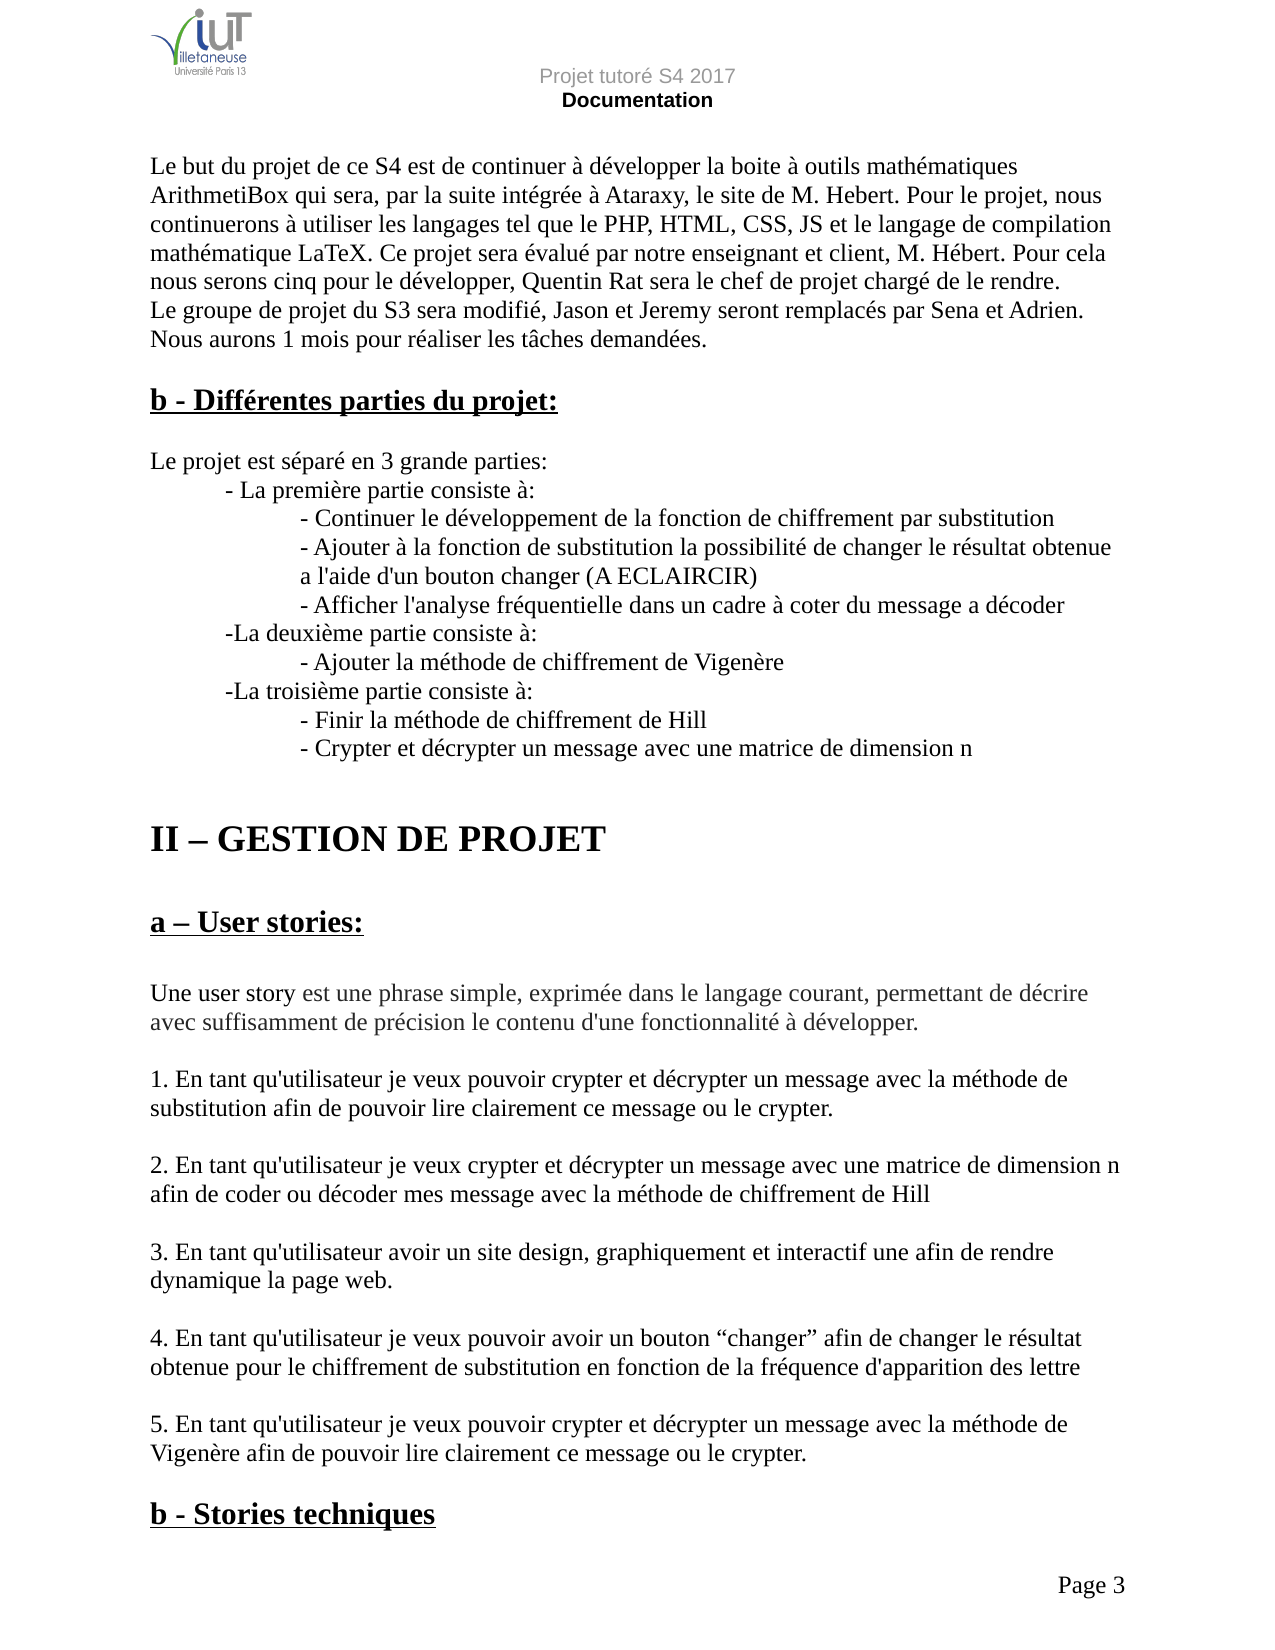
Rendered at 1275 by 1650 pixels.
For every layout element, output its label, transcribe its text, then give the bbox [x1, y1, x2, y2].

text 5. En tant qu'utilisateur je veux pouvoir crypter et décrypter un message avec la méthode de Vigenère afin de pouvoir lire clairement ce message ou le crypter. [150, 1409, 1125, 1467]
text 3. En tant qu'utilisateur avoir un site design, graphiquement et interactif une afin de rendre dynamique la page web. [150, 1208, 1125, 1294]
text Le projet est séparé en 3 grande parties: [150, 446, 1125, 475]
text - Continuer le développement de la fonction de chiffrement par substitution [150, 503, 1125, 532]
text 1. En tant qu'utilisateur je veux pouvoir crypter et décrypter un message avec la méthode de substitution afin de pouvoir lire clairement ce message ou le crypter. [150, 1064, 1125, 1122]
text - Afficher l'analyse fréquentielle dans un cadre à coter du message a décoder [150, 590, 1125, 618]
text - Finir la méthode de chiffrement de Hill [150, 705, 1125, 733]
text -La troisième partie consiste à: [150, 676, 1125, 705]
text Une user story est une phrase simple, exprimée dans le langage courant, permettant de décrire avec suffisamment de précision le contenu d'une fonctionnalité à développer. [150, 978, 1125, 1036]
text - La première partie consiste à: [150, 475, 1125, 503]
text b - Stories techniques [150, 1496, 1125, 1531]
text 2. En tant qu'utilisateur je veux crypter et décrypter un message avec une matrice de dimension n afin de coder ou décoder mes message avec la méthode de chiffrement de Hill [150, 1151, 1125, 1208]
text Le groupe de projet du S3 sera modifié, Jason et Jeremy seront remplacés par Sena et Adrien. Nous aurons 1 mois pour réaliser les tâches demandées. [150, 295, 1125, 353]
text b - Différentes parties du projet: [150, 381, 1125, 417]
text Le but du projet de ce S4 est de continuer à développer la boite à outils mathématiques ArithmetiBox qui sera, par la suite intégrée à Ataraxy, le site de M. Hebert. Pour le projet, nous continuerons à utiliser les langages tel que le PHP, HTML, CSS, JS et le langage de compilation mathématique LaTeX. Ce projet sera évalué par notre enseignant et client, M. Hébert. Pour cela nous serons cinq pour le développer, Quentin Rat sera le chef de projet chargé de le rendre. [150, 151, 1125, 295]
text a – User stories: [150, 904, 1125, 940]
text 4. En tant qu'utilisateur je veux pouvoir avoir un bouton “changer” afin de changer le résultat obtenue pour le chiffrement de substitution en fonction de la fréquence d'apparition des lettre [150, 1323, 1125, 1381]
text - Ajouter la méthode de chiffrement de Vigenère [225, 647, 1125, 676]
text -La deuxième partie consiste à: [150, 618, 1125, 647]
text - Crypter et décrypter un message avec une matrice de dimension n [150, 733, 1125, 762]
text II – GESTION DE PROJET [150, 816, 1125, 859]
text - Ajouter à la fonction de substitution la possibilité de changer le résultat obtenue a l'aide d'un bouton changer (A ECLAIRCIR) [150, 532, 1125, 590]
